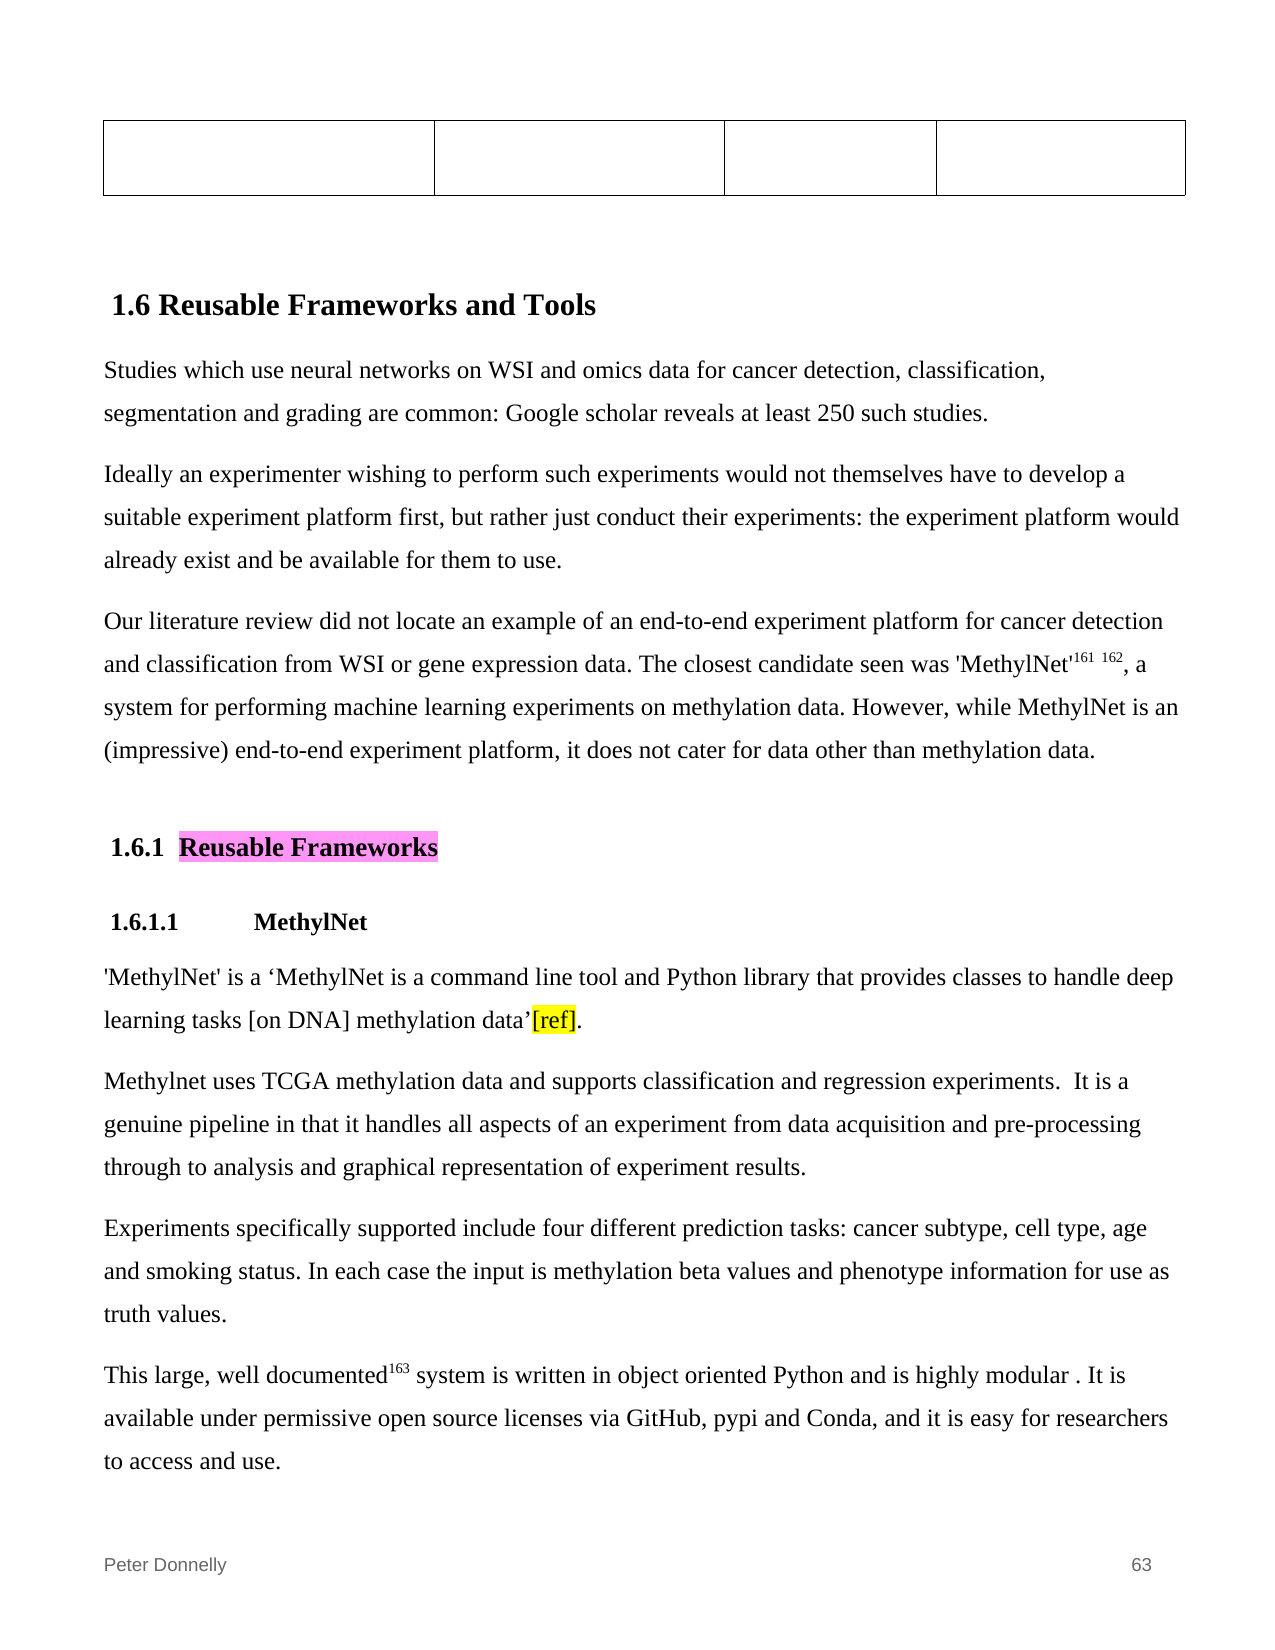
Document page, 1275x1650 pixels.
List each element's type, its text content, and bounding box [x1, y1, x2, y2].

table_cell [937, 121, 1185, 195]
text Our literature review did not locate an example of an end-to-end experiment platform for cancer detection and classification from WSI or gene expression data. The closest candidate seen was 'MethylNet' , a system for performing machine learning experiments on methylation data. However, while MethylNet is an (impressive) end-to-end experiment platform, it does not cater for data other than methylation data. [103, 606, 1181, 764]
table_cell [725, 121, 936, 195]
subtitle Reusable Frameworks and Tools [103, 286, 1181, 322]
text Methylnet uses TCGA methylation data and supports classification and regression experiments. It is a genuine pipeline in that it handles all aspects of an experiment from data acquisition and pre-processing through to analysis and graphical representation of experiment results. [103, 1066, 1181, 1181]
text Studies which use neural networks on WSI and omics data for cancer detection, classification, segmentation and grading are common: Google scholar reveals at least 250 such studies. [103, 355, 1181, 427]
table_cell [435, 121, 724, 195]
text Ideally an experimenter wishing to perform such experiments would not themselves have to develop a suitable experiment platform first, but rather just conduct their experiments: the experiment platform would already exist and be available for them to use. [103, 459, 1181, 574]
subtitle Reusable Frameworks [103, 831, 1181, 862]
text 'MethylNet' is a ‘MethylNet is a command line tool and Python library that provides classes to handle deep learning tasks [on DNA] methylation data’[ref]. [103, 962, 1181, 1034]
table_cell [104, 121, 434, 195]
subtitle MethylNet [103, 907, 1181, 936]
text This large, well documented system is written in object oriented Python and is highly modular . It is available under permissive open source licenses via GitHub, pypi and Conda, and it is easy for researchers to access and use. [103, 1360, 1181, 1475]
text Experiments specifically supported include four different prediction tasks: cancer subtype, cell type, age and smoking status. In each case the input is methylation beta values and phenotype information for use as truth values. [103, 1213, 1181, 1328]
